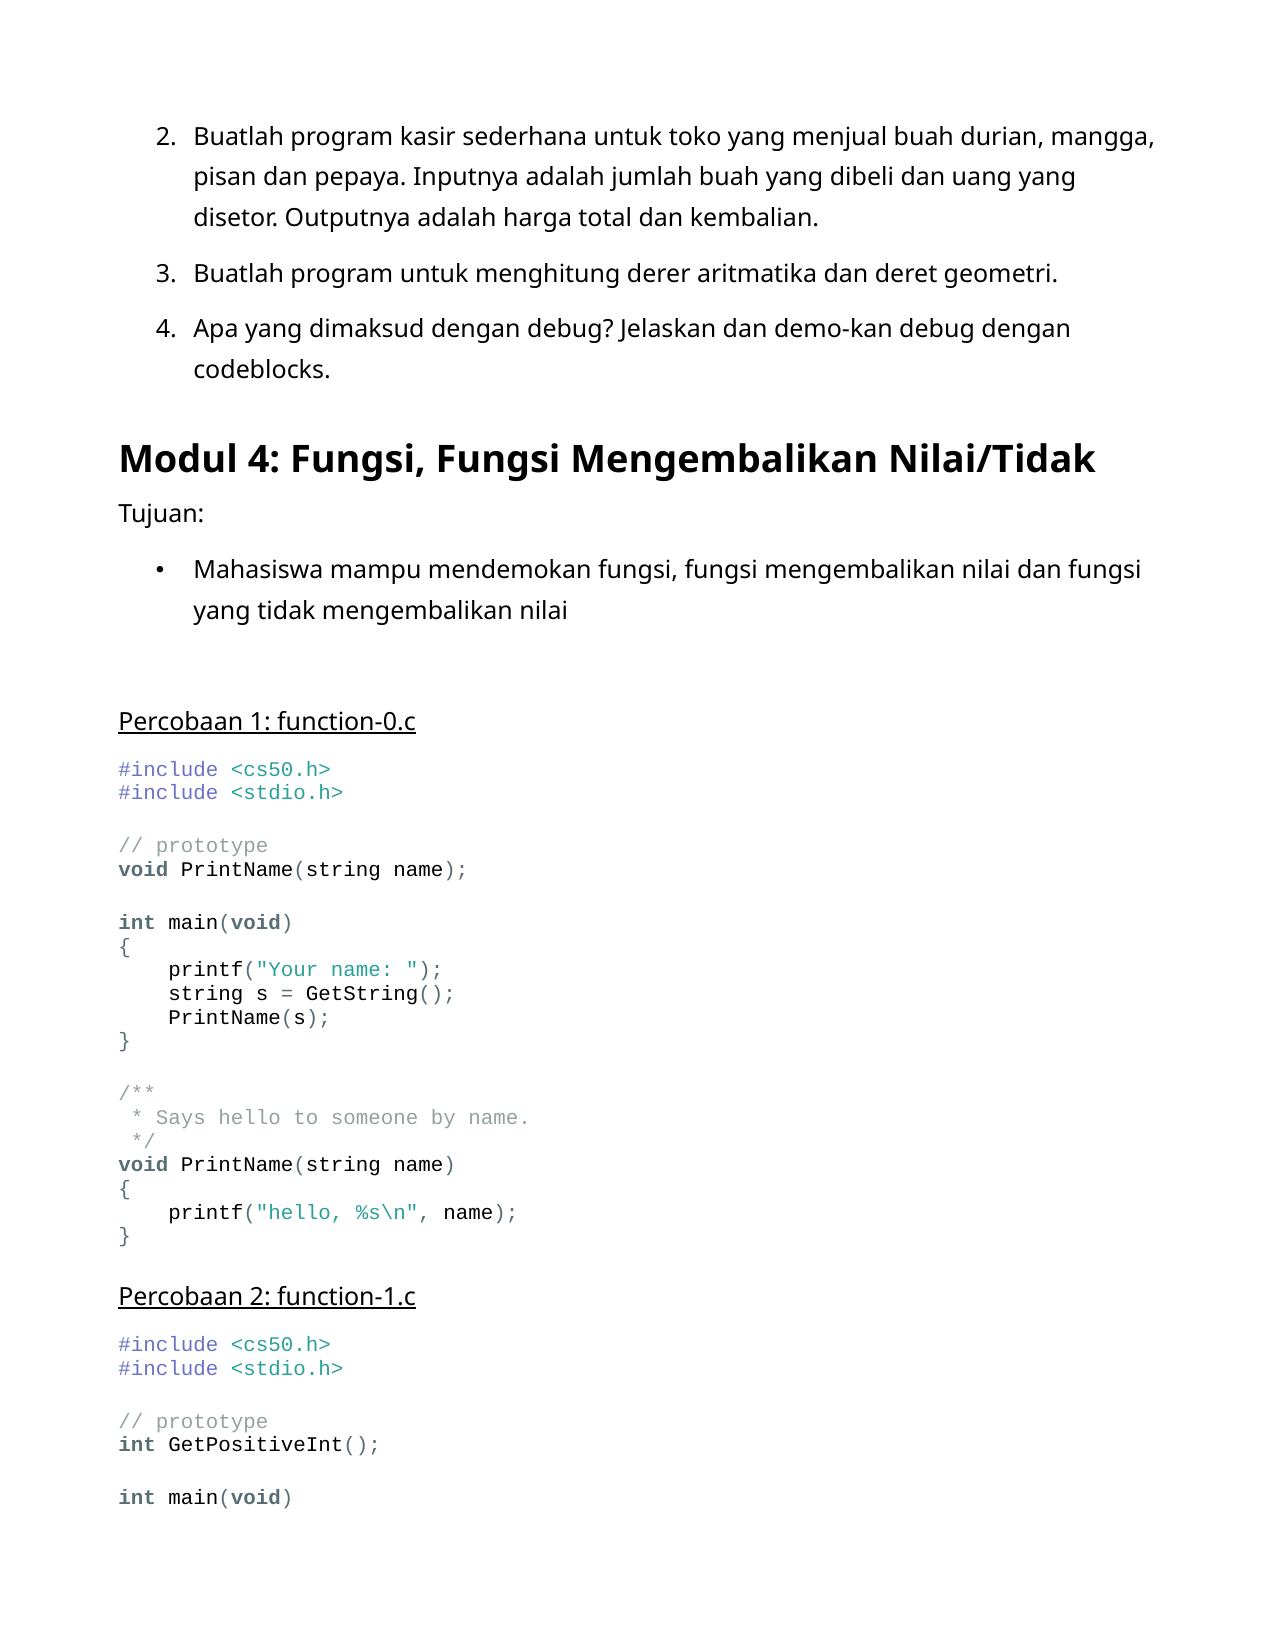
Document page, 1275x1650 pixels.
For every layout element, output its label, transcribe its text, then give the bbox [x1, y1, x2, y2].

text printf("hello, %s\n", name); [118, 1202, 1157, 1225]
text } [118, 1225, 1157, 1249]
list Buatlah program kasir sederhana untuk toko yang menjual buah durian, mangga, pisan dan pepaya. Inputnya adalah jumlah buah yang dibeli dan uang yang disetor. Outputnya adalah harga total dan kembalian. [156, 118, 1157, 234]
text void PrintName(string name) [118, 1154, 1157, 1178]
text } [118, 1030, 1157, 1054]
text int GetPositiveInt(); [118, 1434, 1157, 1458]
text PrintName(s); [118, 1007, 1157, 1030]
text #include <stdio.h> [118, 1357, 1157, 1381]
text { [118, 936, 1157, 959]
text Percobaan 1: function-0.c [118, 703, 1157, 737]
text Tujuan: [118, 496, 1157, 530]
text int main(void) [118, 912, 1157, 936]
text /** [118, 1083, 1157, 1107]
text { [118, 1178, 1157, 1202]
text printf("Your name: "); [118, 959, 1157, 983]
text int main(void) [118, 1487, 1157, 1511]
text #include <cs50.h> [118, 1334, 1157, 1357]
text #include <stdio.h> [118, 782, 1157, 806]
text void PrintName(string name); [118, 859, 1157, 883]
list Apa yang dimaksud dengan debug? Jelaskan dan demo-kan debug dengan codeblocks. [156, 311, 1157, 386]
list Buatlah program untuk menghitung derer aritmatika dan deret geometri. [156, 255, 1157, 289]
text // prototype [118, 835, 1157, 859]
text string s = GetString(); [118, 983, 1157, 1007]
text Percobaan 2: function-1.c [118, 1278, 1157, 1312]
list Mahasiswa mampu mendemokan fungsi, fungsi mengembalikan nilai dan fungsi yang tidak mengembalikan nilai [156, 551, 1157, 626]
text #include <cs50.h> [118, 758, 1157, 782]
text */ [118, 1131, 1157, 1154]
text // prototype [118, 1411, 1157, 1434]
subtitle Modul 4: Fungsi, Fungsi Mengembalikan Nilai/Tidak [118, 432, 1157, 483]
text * Says hello to someone by name. [118, 1107, 1157, 1131]
